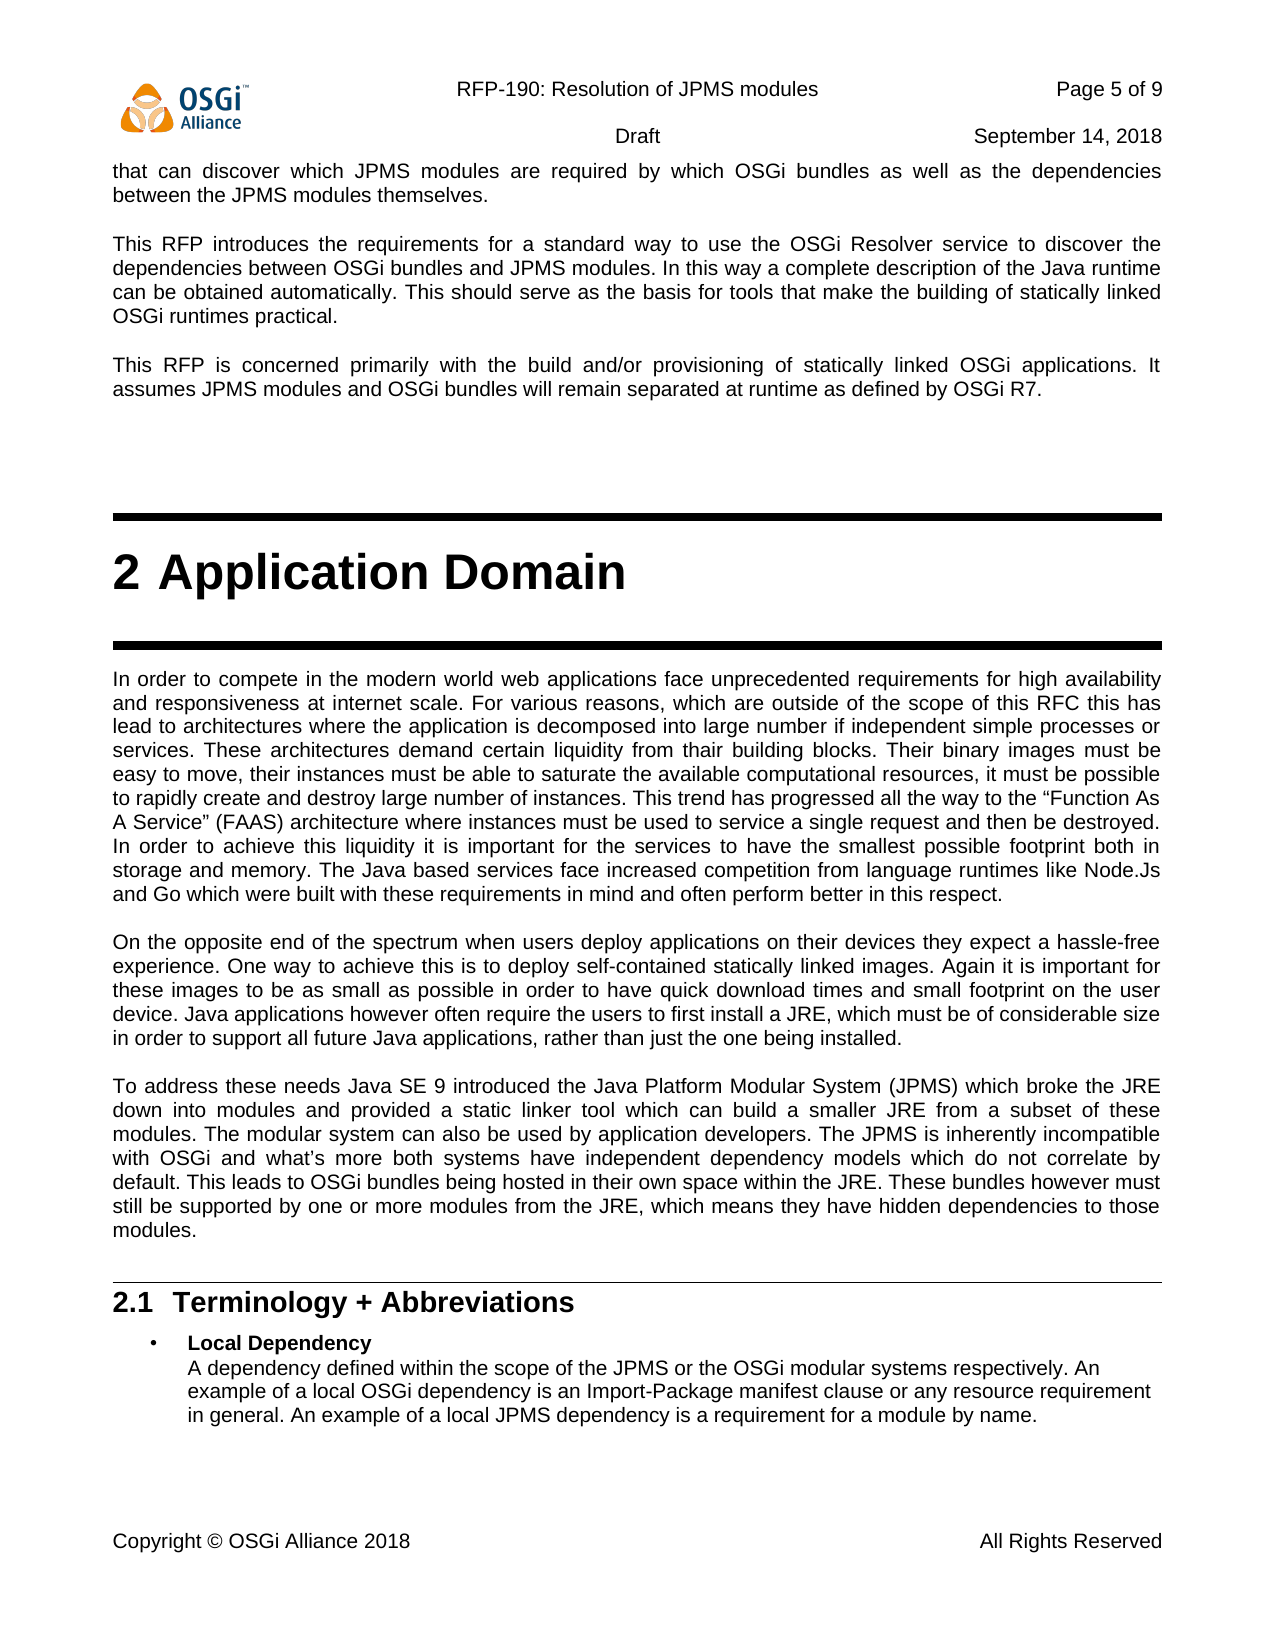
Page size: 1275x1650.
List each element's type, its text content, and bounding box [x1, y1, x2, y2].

subtitle Terminology + Abbreviations [112, 1283, 1162, 1319]
subtitle Application Domain [112, 514, 1162, 650]
text In order to compete in the modern world web applications face unprecedented requirements for high availability and responsiveness at internet scale. For various reasons, which are outside of the scope of this RFC this has lead to architectures where the application is decomposed into large number if independent simple processes or services. These architectures demand certain liquidity from thair building blocks. Their binary images must be easy to move, their instances must be able to saturate the available computational resources, it must be possible to rapidly create and destroy large number of instances. This trend has progressed all the way to the “Function As A Service” (FAAS) architecture where instances must be used to service a single request and then be destroyed. In order to achieve this liquidity it is important for the services to have the smallest possible footprint both in storage and memory. The Java based services face increased competition from language runtimes like Node.Js and Go which were built with these requirements in mind and often perform better in this respect. [112, 666, 1162, 906]
text This RFP is concerned primarily with the build and/or provisioning of statically linked OSGi applications. It assumes JPMS modules and OSGi bundles will remain separated at runtime as defined by OSGi R7. [112, 353, 1162, 401]
text that can discover which JPMS modules are required by which OSGi bundles as well as the dependencies between the JPMS modules themselves. [112, 159, 1162, 207]
text On the opposite end of the spectrum when users deploy applications on their devices they expect a hassle-free experience. One way to achieve this is to deploy self-contained statically linked images. Again it is important for these images to be as small as possible in order to have quick download times and small footprint on the user device. Java applications however often require the users to first install a JRE, which must be of considerable size in order to support all future Java applications, rather than just the one being installed. [112, 930, 1162, 1050]
text This RFP introduces the requirements for a standard way to use the OSGi Resolver service to discover the dependencies between OSGi bundles and JPMS modules. In this way a complete description of the Java runtime can be obtained automatically. This should serve as the basis for tools that make the building of statically linked OSGi runtimes practical. [112, 232, 1162, 328]
picture [113, 76, 257, 140]
list Local Dependency A dependency defined within the scope of the JPMS or the OSGi modular systems respectively. An example of a local OSGi dependency is an Import-Package manifest clause or any resource requirement in general. An example of a local JPMS dependency is a requirement for a module by name. [150, 1331, 1162, 1427]
text To address these needs Java SE 9 introduced the Java Platform Modular System (JPMS) which broke the JRE down into modules and provided a static linker tool which can build a smaller JRE from a subset of these modules. The modular system can also be used by application developers. The JPMS is inherently incompatible with OSGi and what’s more both systems have independent dependency models which do not correlate by default. This leads to OSGi bundles being hosted in their own space within the JRE. These bundles however must still be supported by one or more modules from the JRE, which means they have hidden dependencies to those modules. [112, 1074, 1162, 1241]
